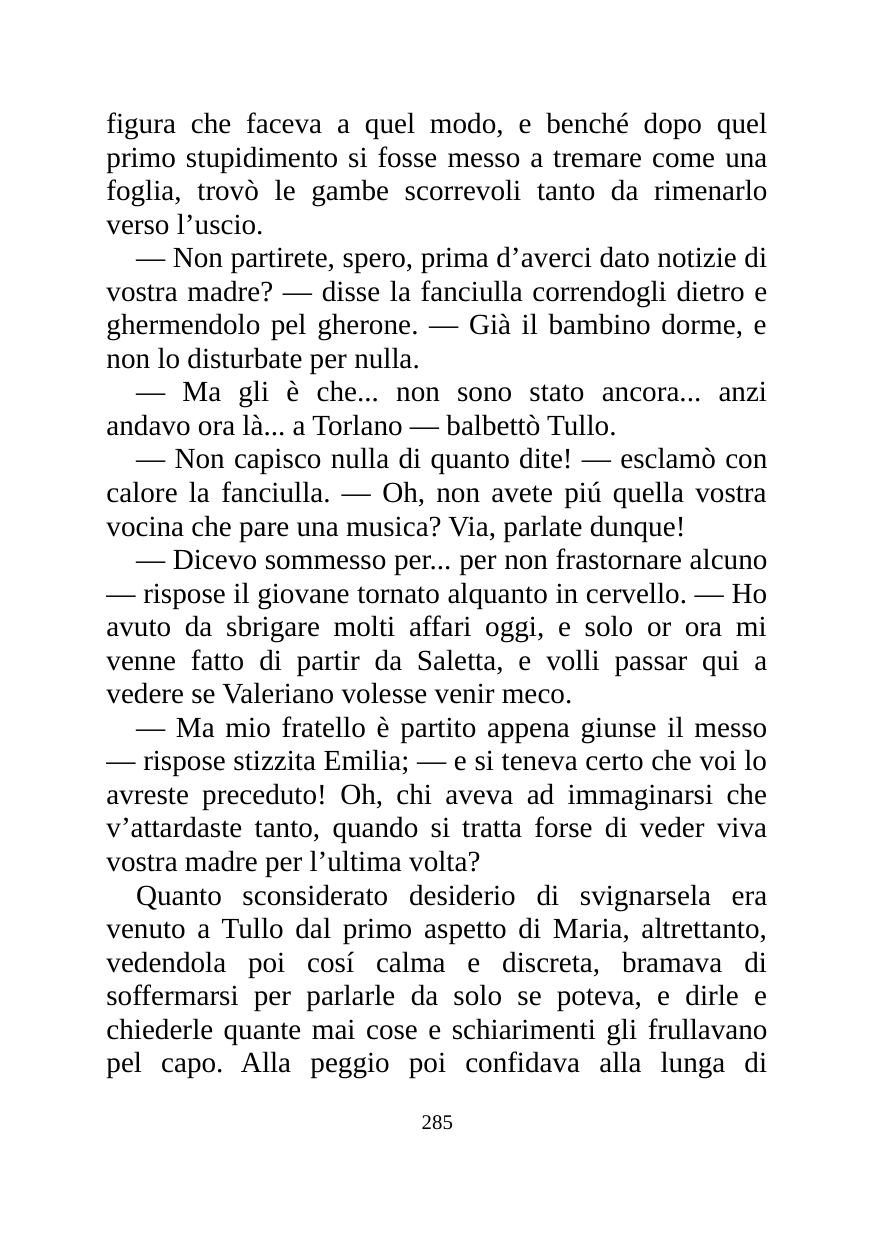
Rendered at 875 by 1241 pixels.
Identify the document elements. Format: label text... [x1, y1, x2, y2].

text — Non capisco nulla di quanto dite! — esclamò con calore la fanciulla. — Oh, non avete piú quella vostra vocina che pare una musica? Via, parlate dunque! [106, 442, 768, 542]
text — Ma gli è che... non sono stato ancora... anzi andavo ora là... a Torlano — balbettò Tullo. [106, 374, 768, 442]
text — Dicevo sommesso per... per non frastornare alcuno — rispose il giovane tornato alquanto in cervello. — Ho avuto da sbrigare molti affari oggi, e solo or ora mi venne fatto di partir da Saletta, e volli passar qui a vedere se Valeriano volesse venir meco. [106, 542, 768, 710]
text Quanto sconsiderato desiderio di svignarsela era venuto a Tullo dal primo aspetto di Maria, altrettanto, vedendola poi cosí calma e discreta, bramava di soffermarsi per parlarle da solo se poteva, e dirle e chiederle quante mai cose e schiarimenti gli frullavano pel capo. Alla peggio poi confidava alla lunga di [106, 878, 768, 1079]
text — Ma mio fratello è partito appena giunse il messo — rispose stizzita Emilia; — e si teneva certo che voi lo avreste preceduto! Oh, chi aveva ad immaginarsi che v’attardaste tanto, quando si tratta forse di veder viva vostra madre per l’ultima volta? [106, 710, 768, 878]
text figura che faceva a quel modo, e benché dopo quel primo stupidimento si fosse messo a tremare come una foglia, trovò le gambe scorrevoli tanto da rimenarlo verso l’uscio. [106, 106, 768, 240]
text — Non partirete, spero, prima d’averci dato notizie di vostra madre? — disse la fanciulla correndogli dietro e ghermendolo pel gherone. — Già il bambino dorme, e non lo disturbate per nulla. [106, 240, 768, 374]
